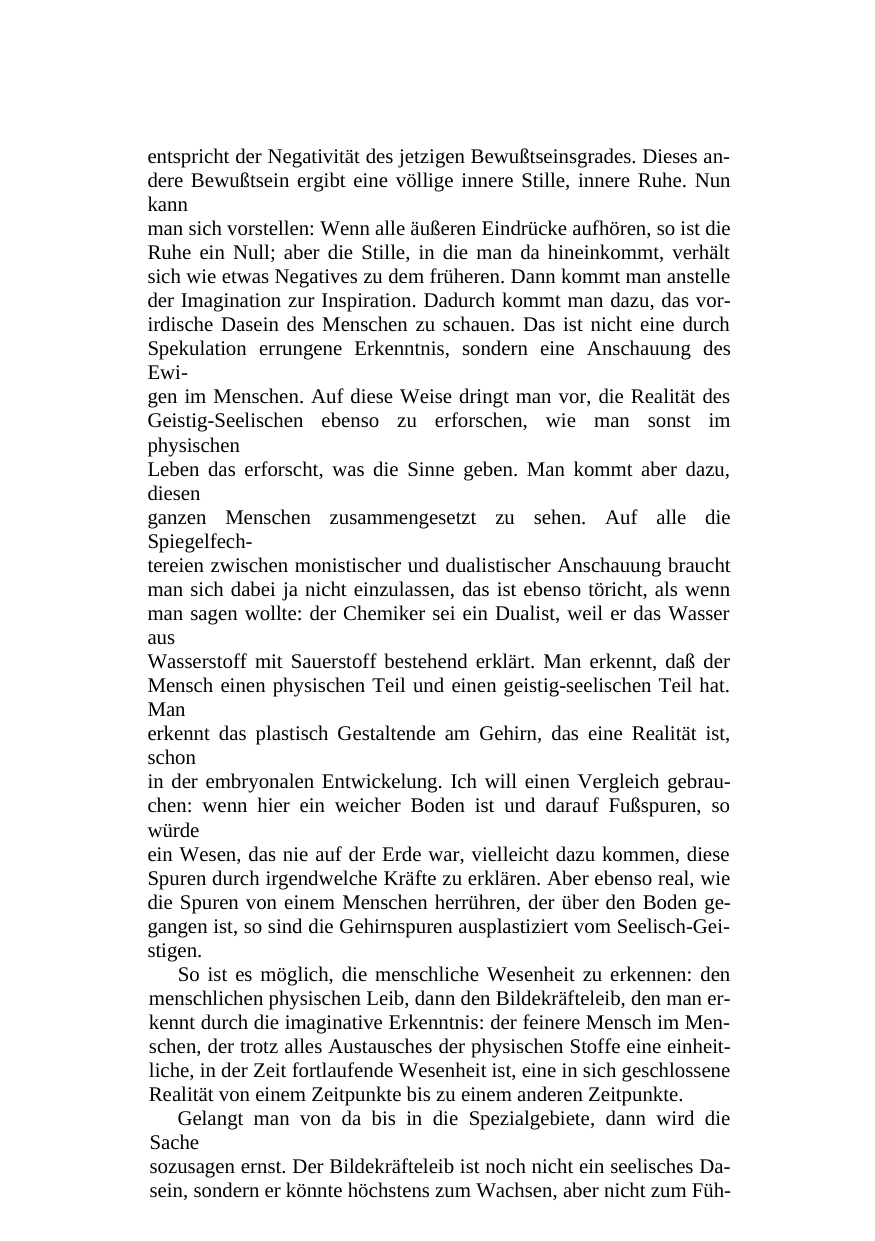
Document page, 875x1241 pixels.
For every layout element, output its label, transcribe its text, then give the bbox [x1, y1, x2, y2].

text entspricht der Negativität des jetzigen Bewußtseinsgrades. Dieses an- dere Bewußtsein ergibt eine völlige innere Stille, innere Ruhe. Nun kann man sich vorstellen: Wenn alle äußeren Eindrücke aufhören, so ist die Ruhe ein Null; aber die Stille, in die man da hineinkommt, verhält sich wie etwas Negatives zu dem früheren. Dann kommt man anstelle der Imagination zur Inspiration. Dadurch kommt man dazu, das vor- irdische Dasein des Menschen zu schauen. Das ist nicht eine durch Spekulation errungene Erkenntnis, sondern eine Anschauung des Ewi- gen im Menschen. Auf diese Weise dringt man vor, die Realität des Geistig-Seelischen ebenso zu erforschen, wie man sonst im physischen Leben das erforscht, was die Sinne geben. Man kommt aber dazu, diesen ganzen Menschen zusammengesetzt zu sehen. Auf alle die Spiegelfech- tereien zwischen monistischer und dualistischer Anschauung braucht man sich dabei ja nicht einzulassen, das ist ebenso töricht, als wenn man sagen wollte: der Chemiker sei ein Dualist, weil er das Wasser aus Wasserstoff mit Sauerstoff bestehend erklärt. Man erkennt, daß der Mensch einen physischen Teil und einen geistig-seelischen Teil hat. Man erkennt das plastisch Gestaltende am Gehirn, das eine Realität ist, schon in der embryonalen Entwickelung. Ich will einen Vergleich gebrau- chen: wenn hier ein weicher Boden ist und darauf Fußspuren, so würde ein Wesen, das nie auf der Erde war, vielleicht dazu kommen, diese Spuren durch irgendwelche Kräfte zu erklären. Aber ebenso real, wie die Spuren von einem Menschen herrühren, der über den Boden ge- gangen ist, so sind die Gehirnspuren ausplastiziert vom Seelisch-Gei- stigen. [147, 144, 731, 962]
text Gelangt man von da bis in die Spezialgebiete, dann wird die Sache sozusagen ernst. Der Bildekräfteleib ist noch nicht ein seelisches Da- sein, sondern er könnte höchstens zum Wachsen, aber nicht zum Füh- [149, 1106, 732, 1202]
text So ist es möglich, die menschliche Wesenheit zu erkennen: den menschlichen physischen Leib, dann den Bildekräfteleib, den man er- kennt durch die imaginative Erkenntnis: der feinere Mensch im Men- schen, der trotz alles Austausches der physischen Stoffe eine einheit- liche, in der Zeit fortlaufende Wesenheit ist, eine in sich geschlossene Realität von einem Zeitpunkte bis zu einem anderen Zeitpunkte. [149, 962, 731, 1106]
